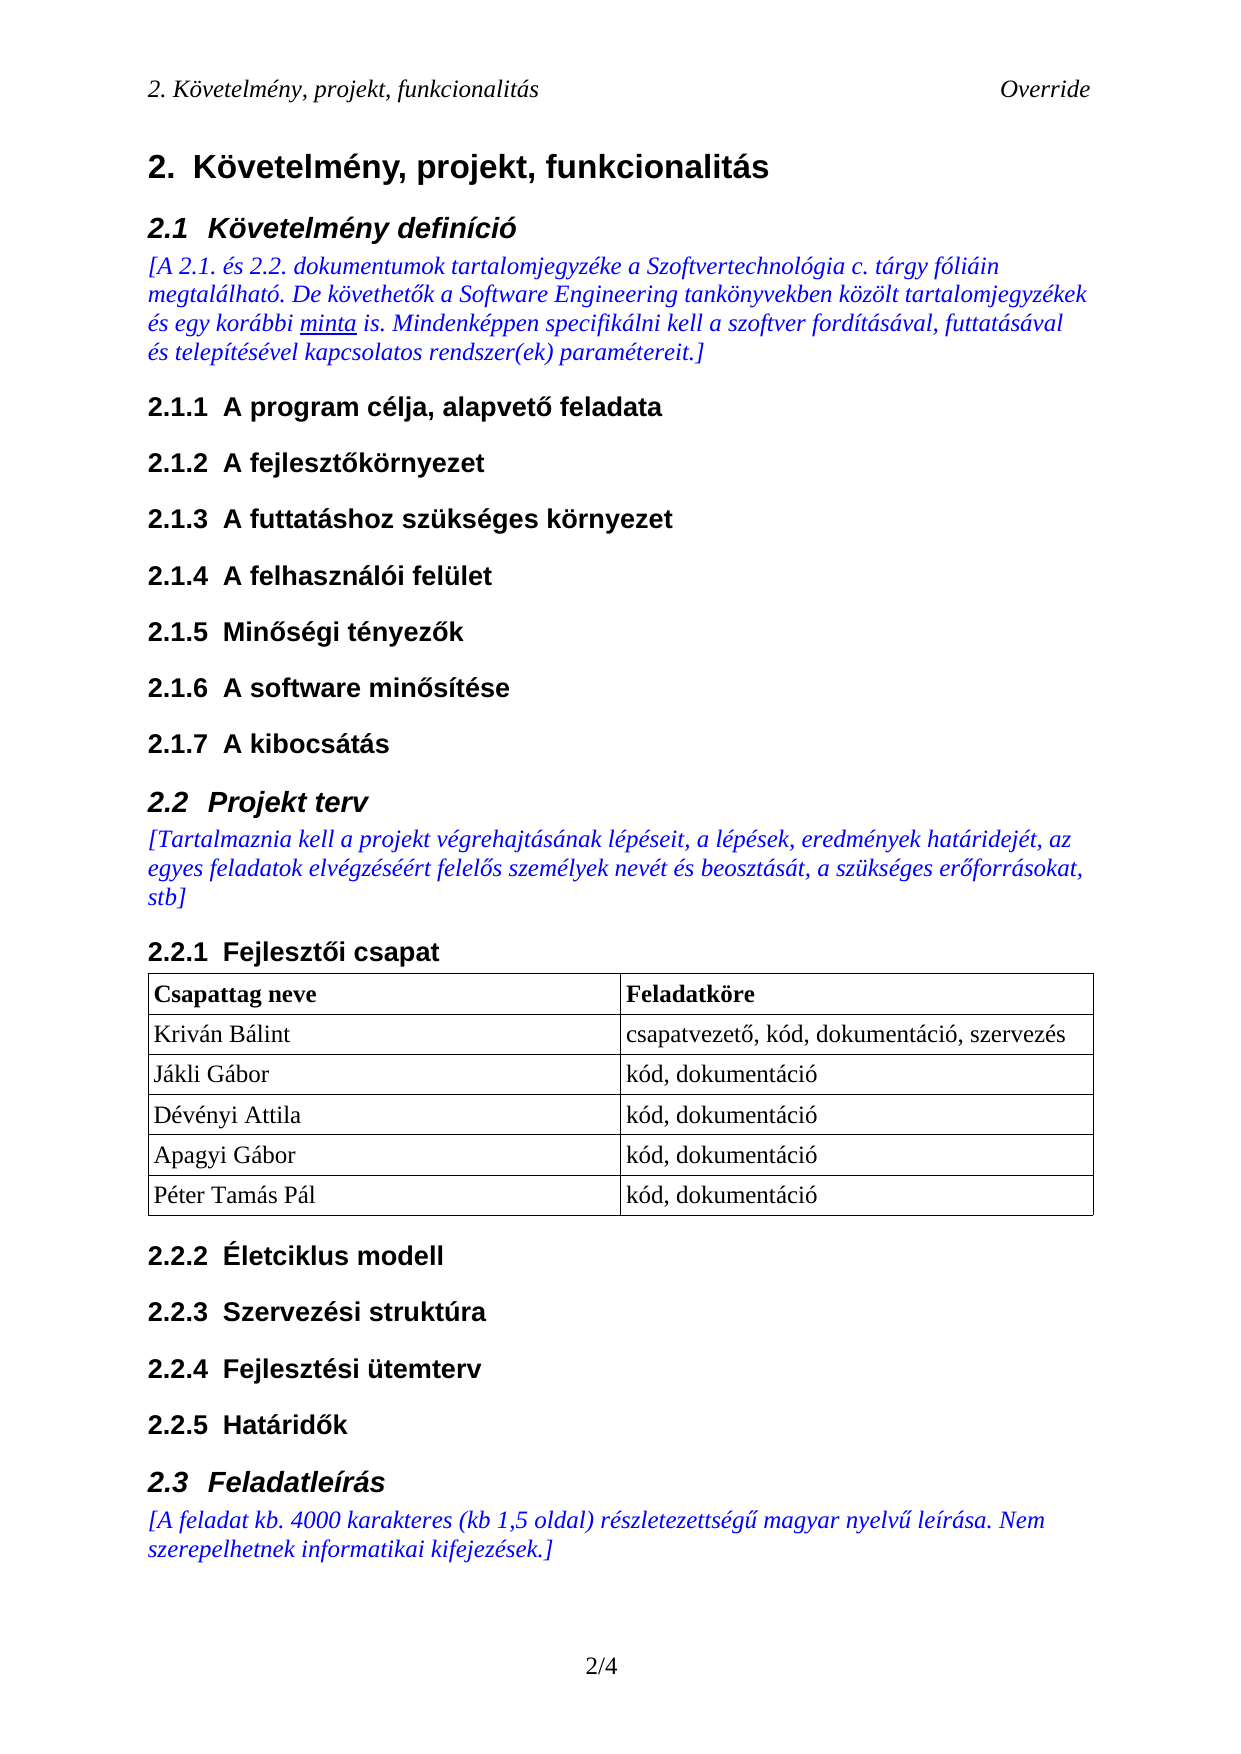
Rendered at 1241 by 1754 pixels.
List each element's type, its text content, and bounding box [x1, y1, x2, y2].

subtitle Követelmény, projekt, funkcionalitás [148, 148, 1093, 186]
subtitle Feladatleírás [148, 1465, 1093, 1499]
table_cell Dévényi Attila [149, 1095, 620, 1134]
text [A feladat kb. 4000 karakteres (kb 1,5 oldal) részletezettségű magyar nyelvű leírása. Nem szerepelhetnek informatikai kifejezések.] [148, 1505, 1093, 1562]
subtitle Követelmény definíció [148, 211, 1093, 244]
subtitle Minőségi tényezők [148, 616, 1093, 647]
subtitle Projekt terv [148, 784, 1093, 818]
table_cell Kriván Bálint [149, 1015, 620, 1054]
table_cell csapatvezető, kód, dokumentáció, szervezés [621, 1015, 1093, 1054]
subtitle A program célja, alapvető feladata [148, 391, 1093, 422]
table_cell Péter Tamás Pál [149, 1176, 620, 1215]
table_cell kód, dokumentáció [621, 1135, 1093, 1175]
subtitle Életciklus modell [148, 1240, 1093, 1271]
text [Tartalmaznia kell a projekt végrehajtásának lépéseit, a lépések, eredmények határidejét, az egyes feladatok elvégzéséért felelős személyek nevét és beosztását, a szükséges erőforrásokat, stb] [148, 824, 1093, 911]
table_header Csapattag neve [149, 974, 620, 1013]
table_cell kód, dokumentáció [621, 1176, 1093, 1215]
table_cell Apagyi Gábor [149, 1135, 620, 1175]
subtitle Fejlesztési ütemterv [148, 1353, 1093, 1384]
subtitle A fejlesztőkörnyezet [148, 447, 1093, 478]
subtitle Fejlesztői csapat [148, 936, 1093, 967]
subtitle Szervezési struktúra [148, 1296, 1093, 1328]
table_cell Jákli Gábor [149, 1055, 620, 1094]
subtitle A software minősítése [148, 672, 1093, 703]
subtitle A felhasználói felület [148, 559, 1093, 591]
table_cell kód, dokumentáció [621, 1095, 1093, 1134]
subtitle Határidők [148, 1409, 1093, 1440]
subtitle A futtatáshoz szükséges környezet [148, 503, 1093, 534]
subtitle A kibocsátás [148, 728, 1093, 759]
table_cell kód, dokumentáció [621, 1055, 1093, 1094]
text [A 2.1. és 2.2. dokumentumok tartalomjegyzéke a Szoftvertechnológia c. tárgy fóliáin megtalálható. De követhetők a Software Engineering tankönyvekben közölt tartalomjegyzékek és egy korábbi minta is. Mindenképpen specifikálni kell a szoftver fordításával, futtatásával és telepítésével kapcsolatos rendszer(ek) paramétereit.] [148, 251, 1093, 366]
table_header Feladatköre [621, 974, 1093, 1013]
